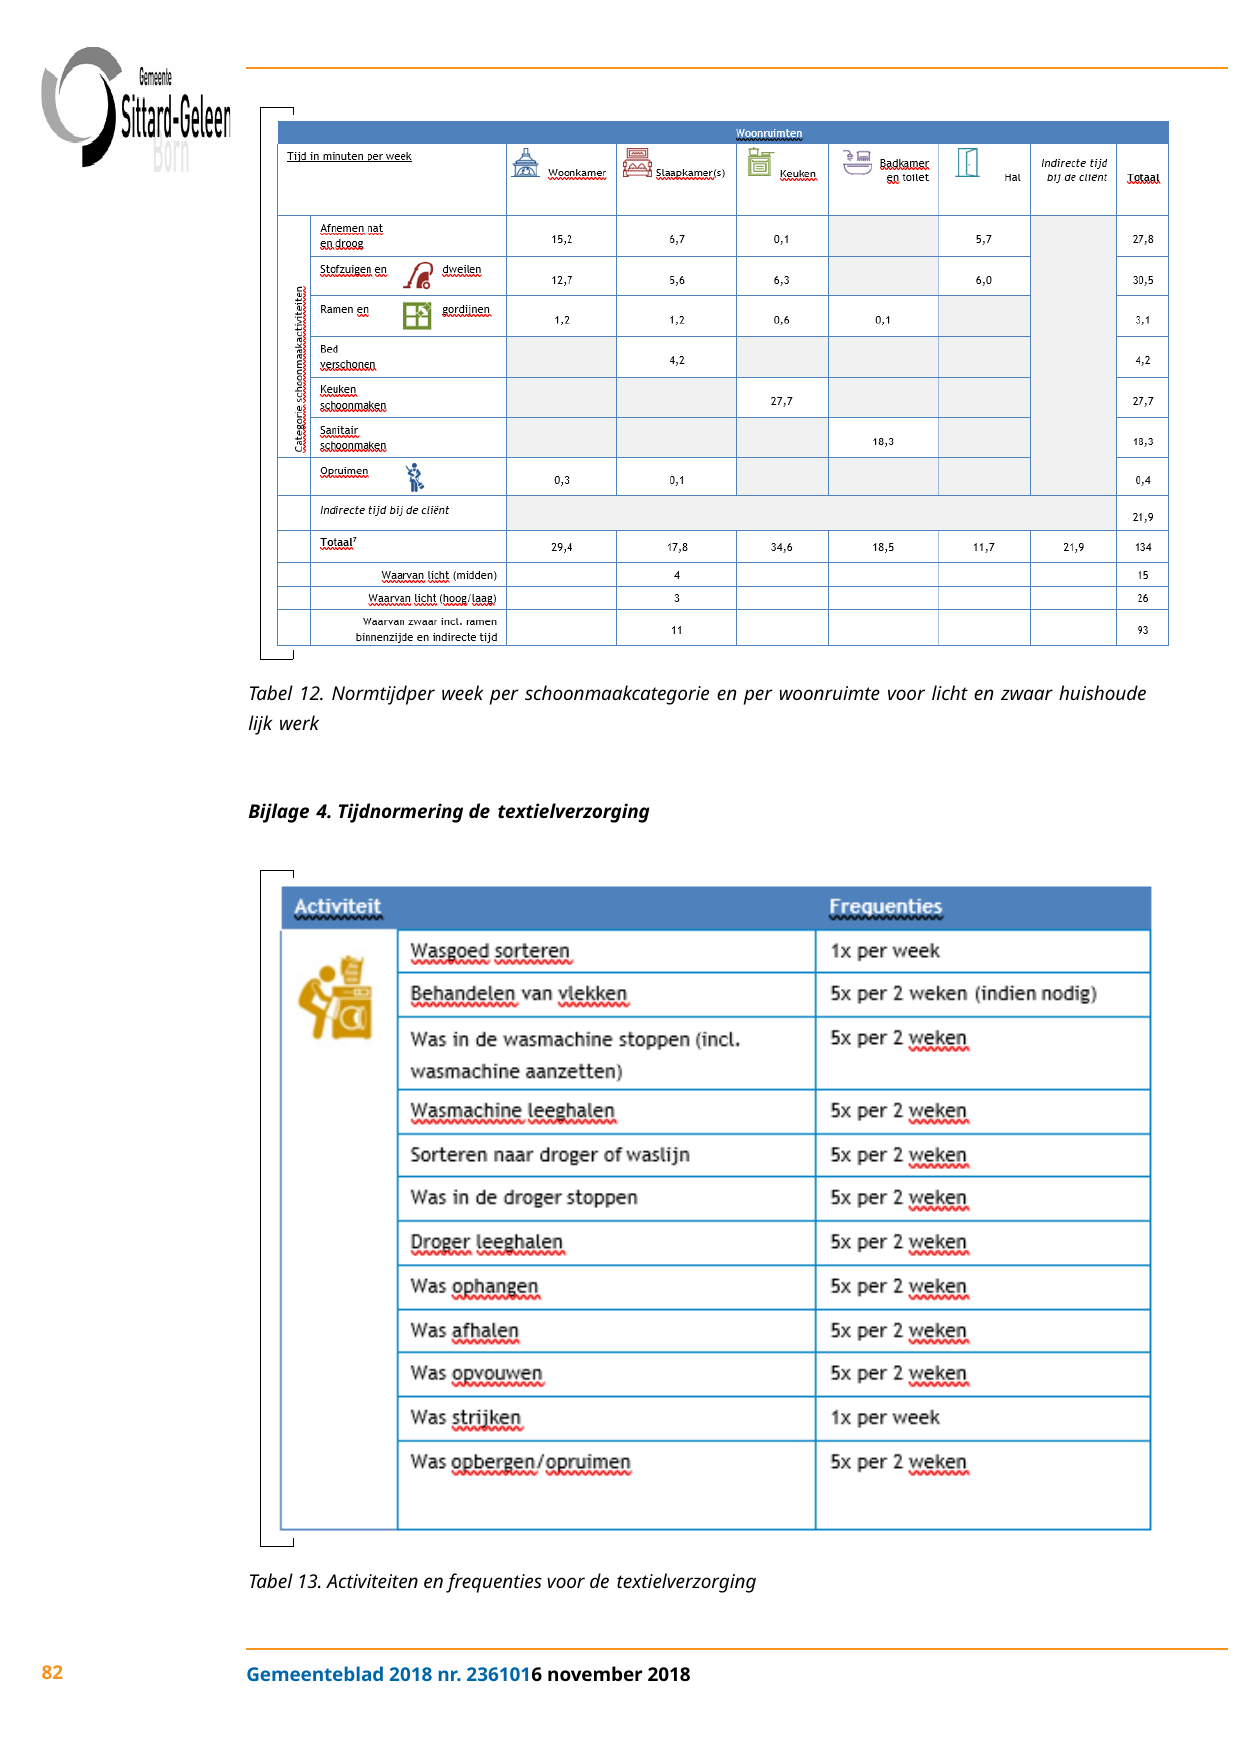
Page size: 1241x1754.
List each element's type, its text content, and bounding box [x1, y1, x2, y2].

picture [41, 47, 231, 172]
text Bijlage 4. Tijdnormering de textielverzorging [248, 798, 1152, 824]
text Tabel 13. Activiteiten en frequenties voor de textielverzorging [248, 1568, 1152, 1594]
picture [268, 878, 1173, 1538]
picture [268, 115, 1173, 650]
text Tabel 12. Normtijdper week per schoonmaakcategorie en per woonruimte voor licht en zwaar huishoudelijk werk [248, 680, 1152, 735]
